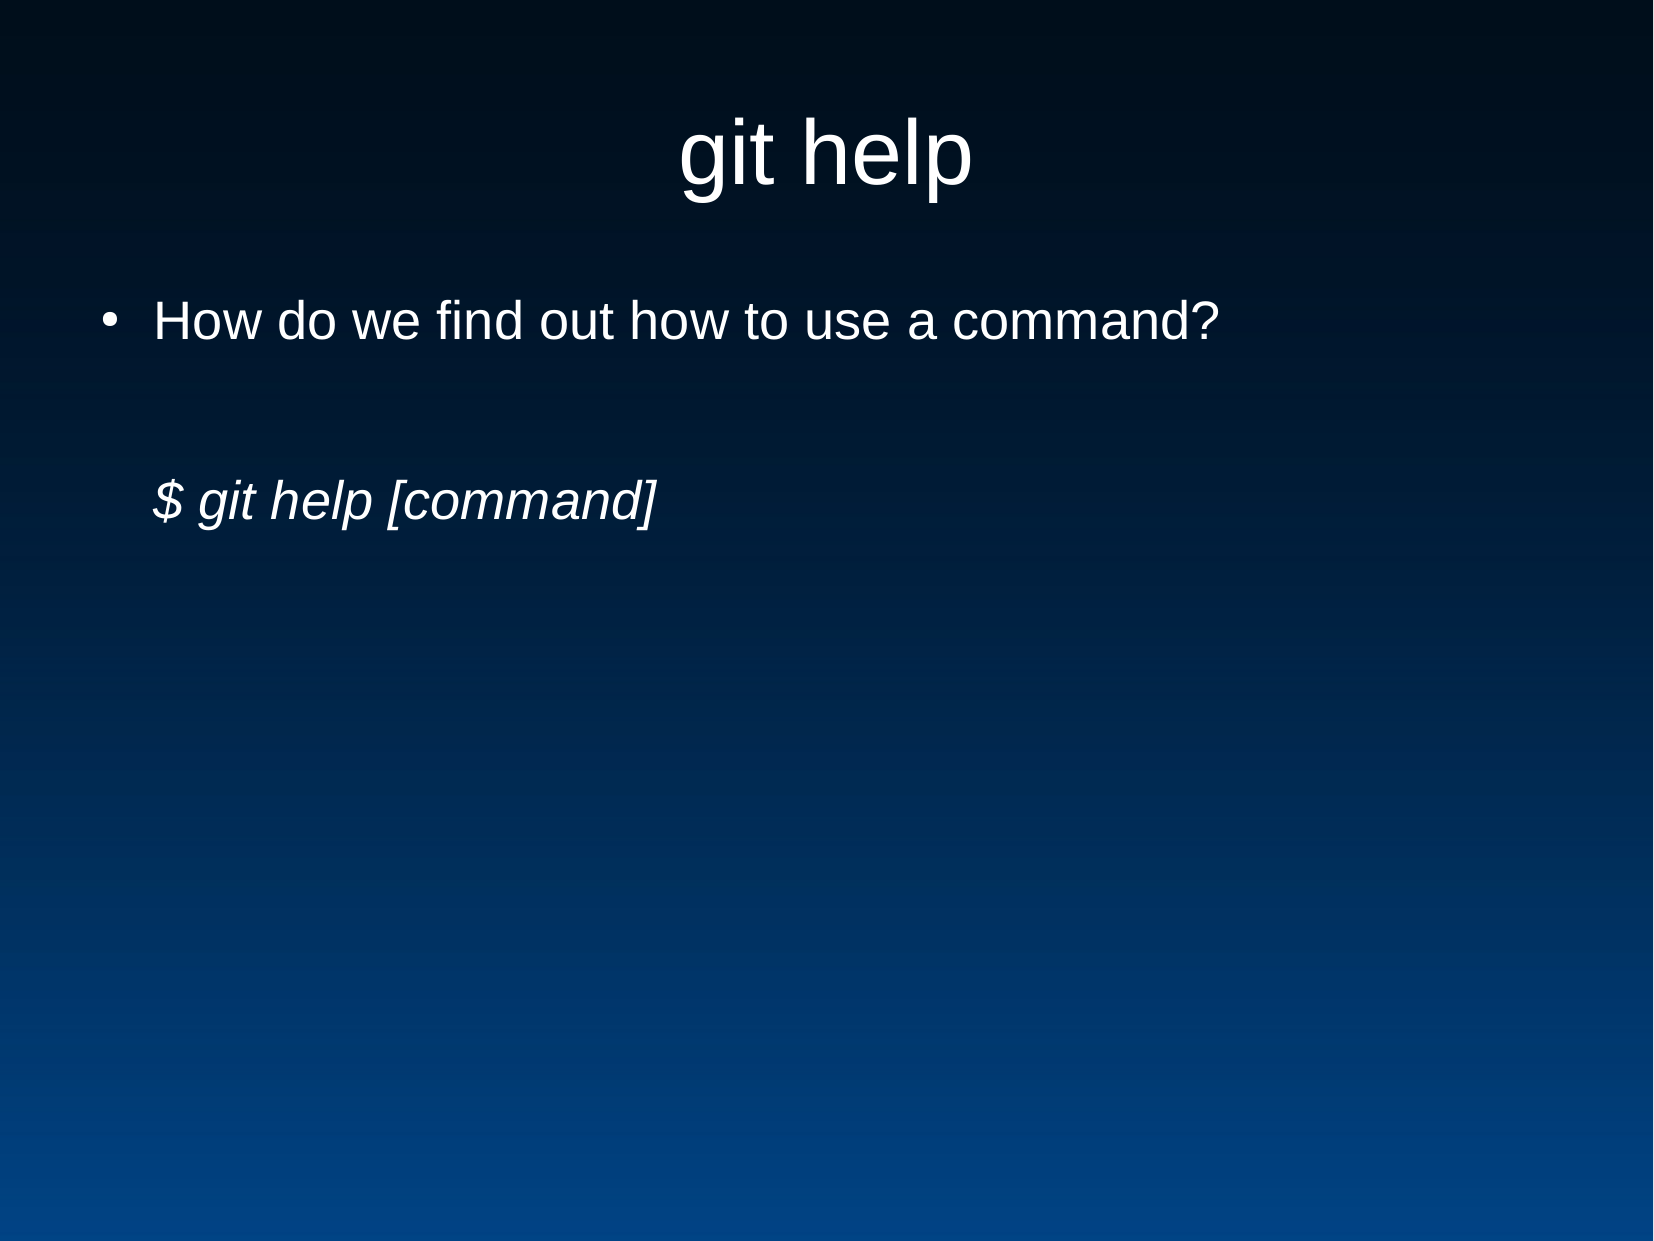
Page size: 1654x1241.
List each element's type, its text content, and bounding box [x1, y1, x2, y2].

list How do we find out how to use a command? $ git help [command] [82, 290, 1538, 1010]
picture [0, 0, 1654, 1241]
title git help [82, 49, 1571, 257]
